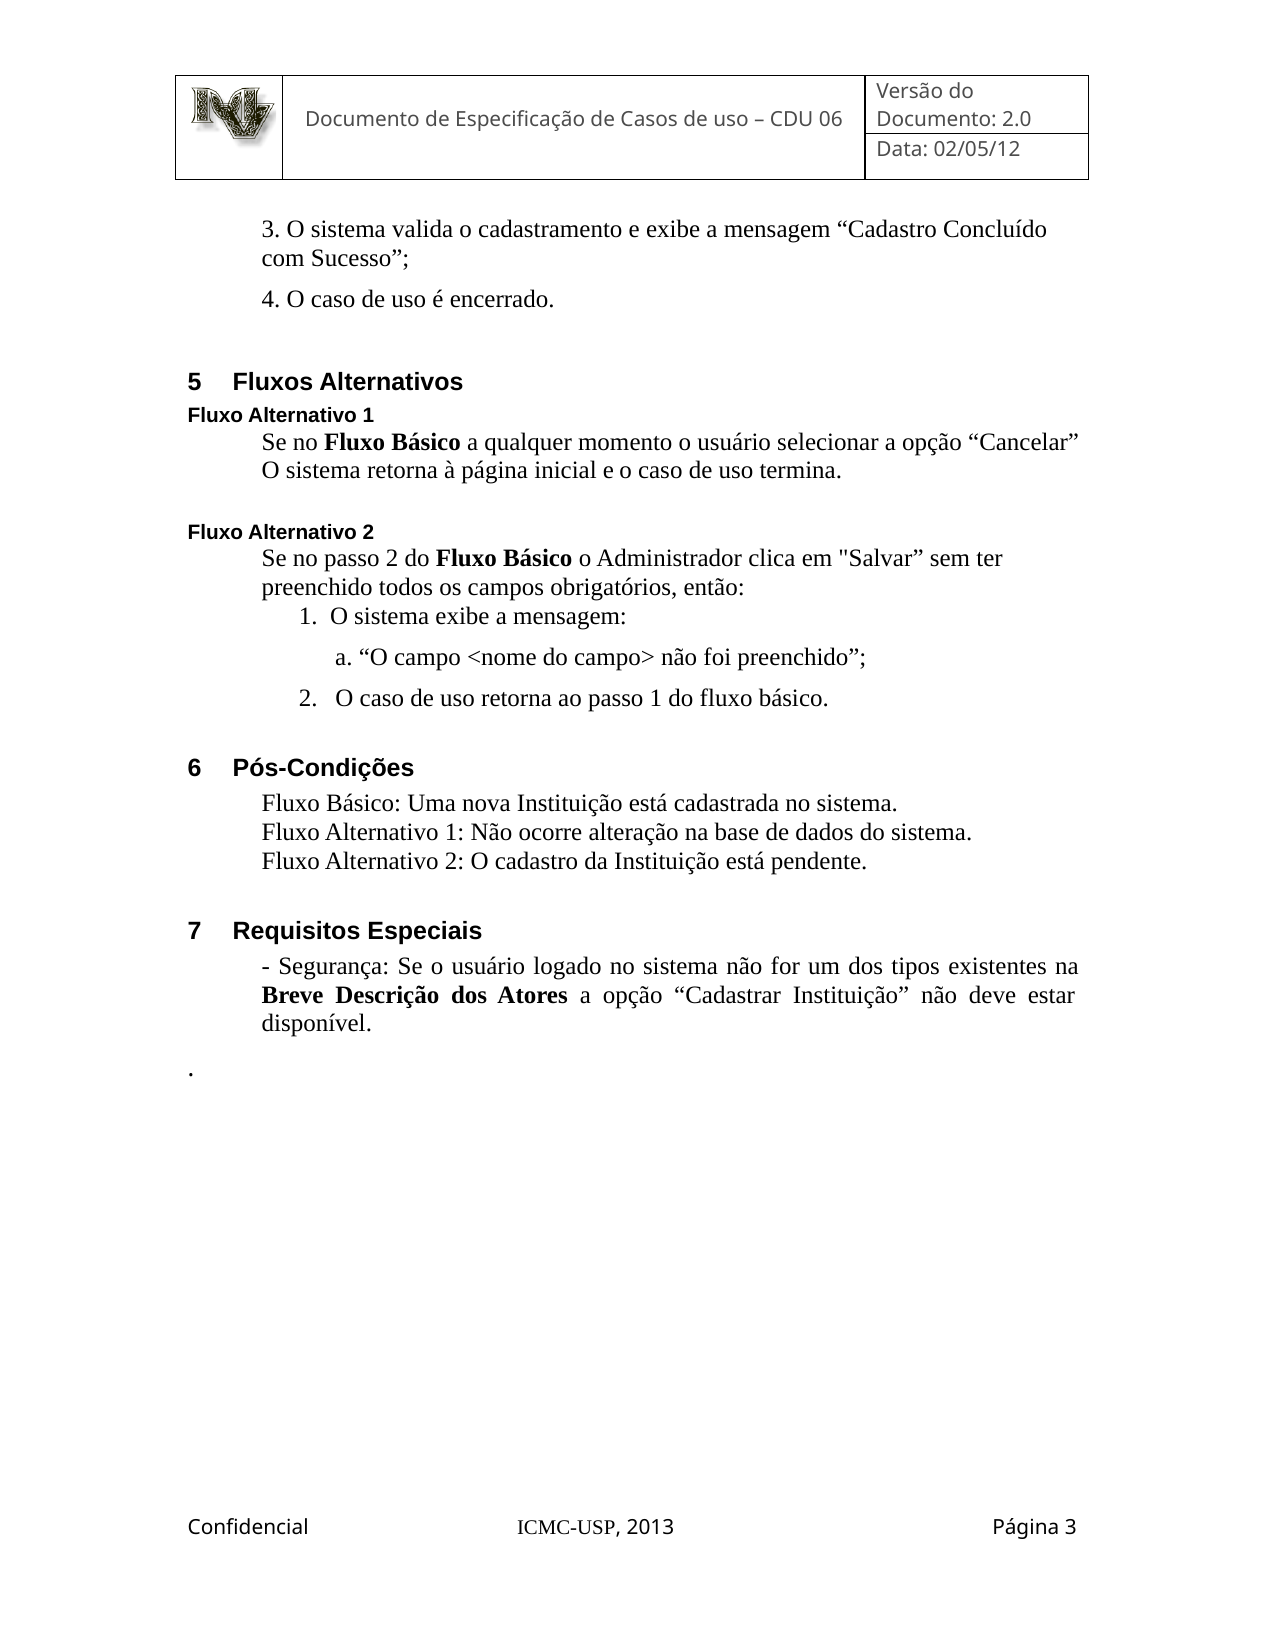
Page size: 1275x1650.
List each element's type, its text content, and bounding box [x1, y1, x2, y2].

subtitle Requisitos Especiais [187, 916, 1087, 945]
text Se no passo 2 do Fluxo Básico o Administrador clica em "Salvar” sem ter preenchido todos os campos obrigatórios, então: [187, 543, 1087, 601]
text 1. O sistema exibe a mensagem: [292, 601, 1087, 630]
picture [186, 76, 277, 151]
subtitle Fluxos Alternativos [187, 367, 1087, 396]
subtitle Fluxo Alternativo 1 [187, 402, 1087, 427]
text . [187, 1050, 1087, 1084]
text Se no Fluxo Básico a qualquer momento o usuário selecionar a opção “Cancelar” O sistema retorna à página inicial e o caso de uso termina. [187, 427, 1087, 484]
list 4. O caso de uso é encerrado. [187, 284, 1087, 313]
subtitle Fluxo Alternativo 2 [187, 518, 1087, 543]
text - Segurança: Se o usuário logado no sistema não for um dos tipos existentes na Breve Descrição dos Atores a opção “Cadastrar Instituição” não deve estar disponível. [187, 951, 1087, 1037]
text Fluxo Alternativo 1: Não ocorre alteração na base de dados do sistema. [187, 817, 1087, 846]
text Fluxo Básico: Uma nova Instituição está cadastrada no sistema. [187, 788, 1087, 817]
subtitle Pós-Condições [187, 753, 1087, 782]
list 3. O sistema valida o cadastramento e exibe a mensagem “Cadastro Concluído com Sucesso”; [187, 214, 1087, 272]
list O caso de uso retorna ao passo 1 do fluxo básico. [298, 683, 1087, 712]
text Fluxo Alternativo 2: O cadastro da Instituição está pendente. [187, 846, 1087, 875]
text a. “O campo <nome do campo> não foi preenchido”; [261, 642, 1087, 671]
